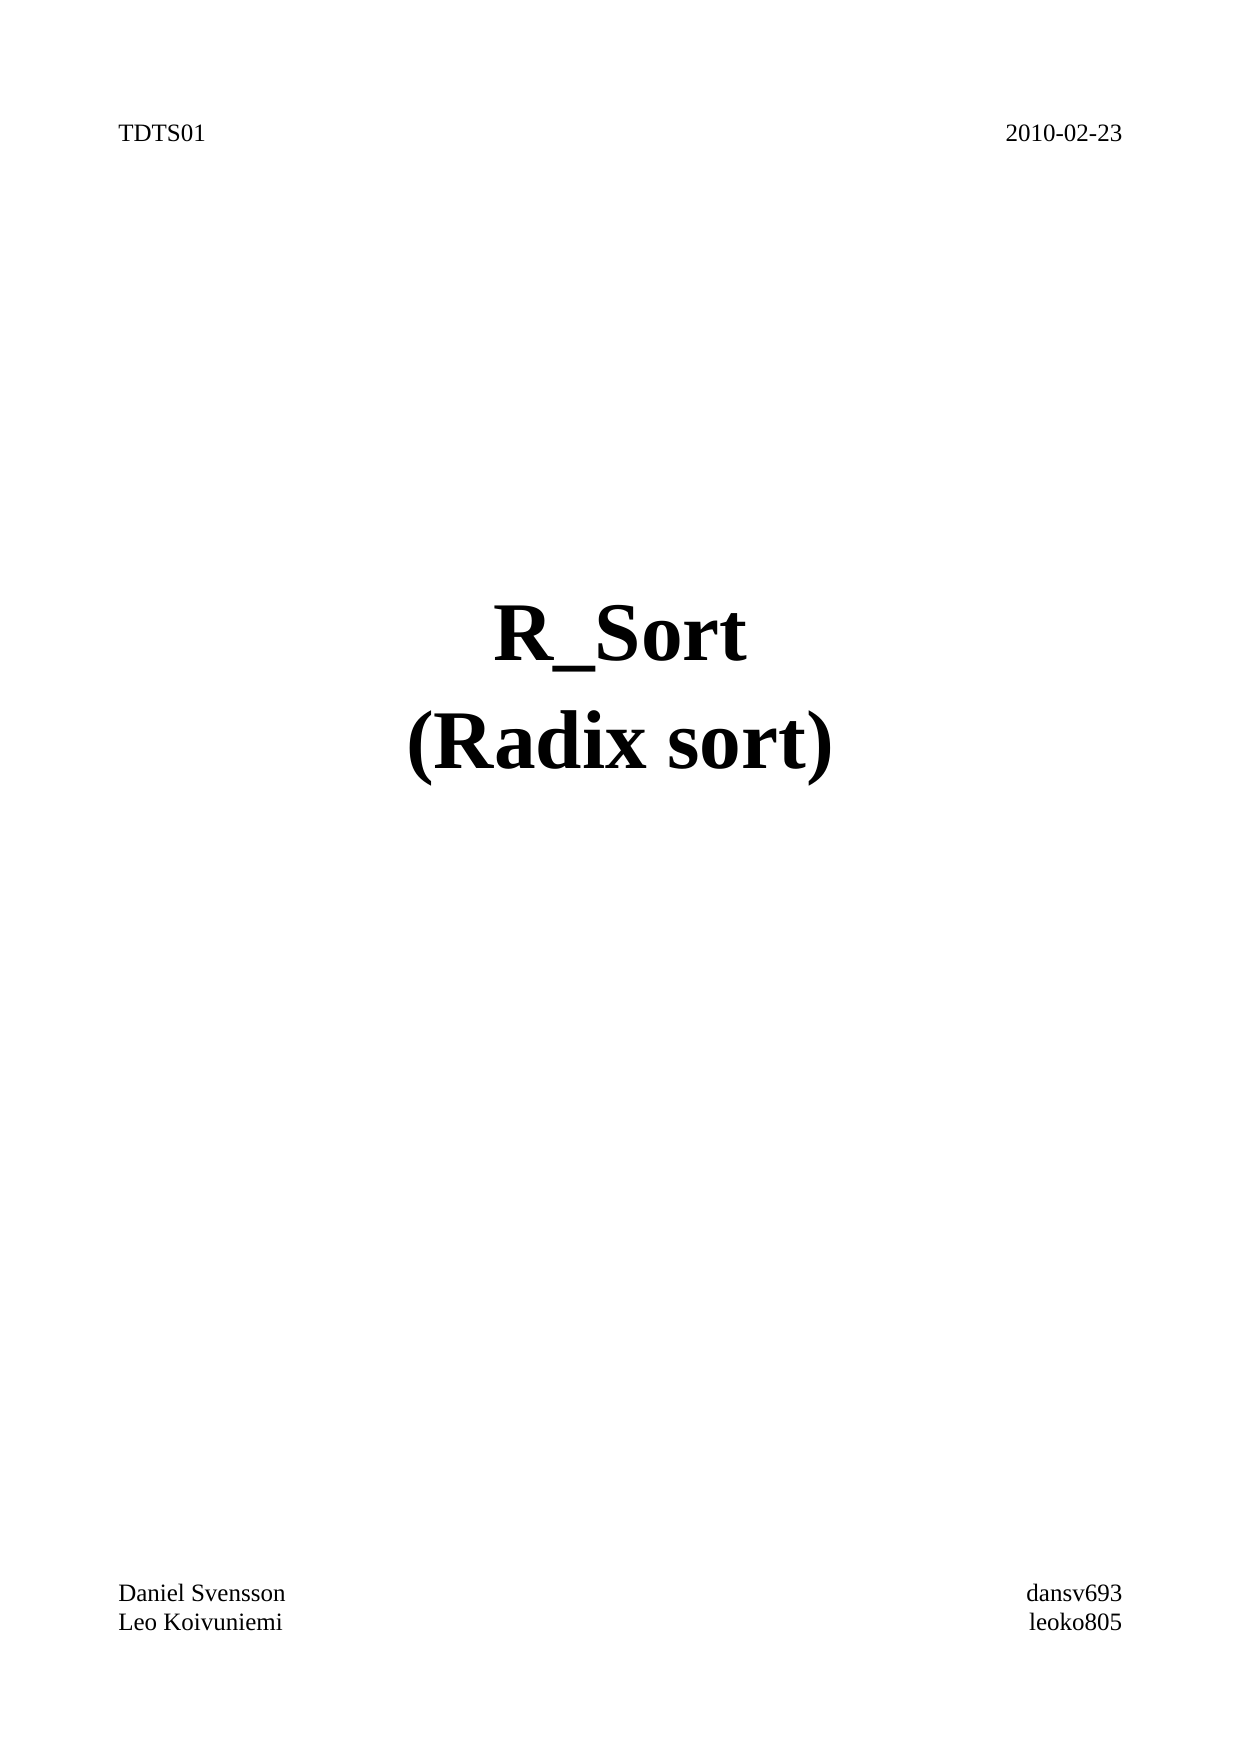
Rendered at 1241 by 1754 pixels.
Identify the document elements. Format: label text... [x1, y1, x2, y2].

text (Radix sort) [118, 691, 1122, 787]
text R_Sort [118, 582, 1122, 678]
